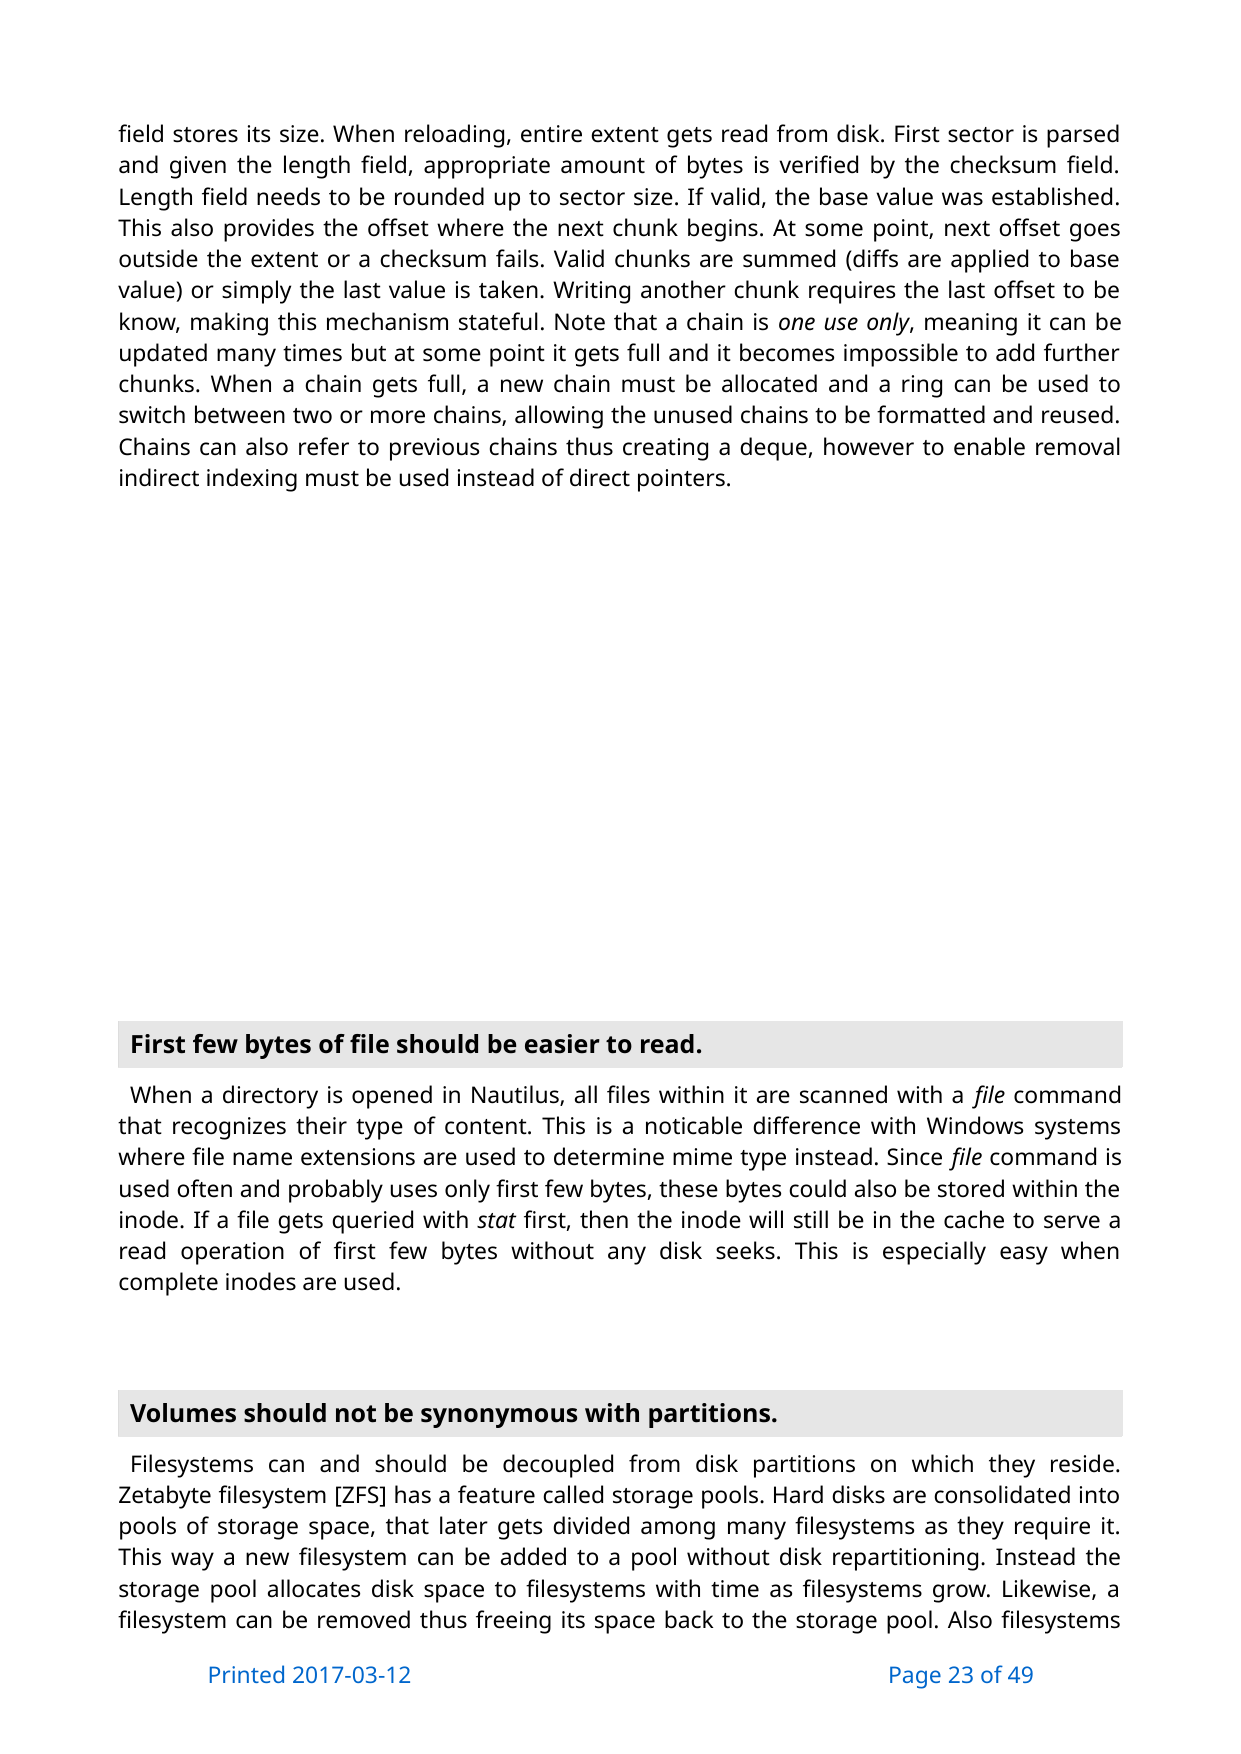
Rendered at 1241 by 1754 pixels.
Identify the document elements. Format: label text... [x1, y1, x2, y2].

text field stores its size. When reloading, entire extent gets read from disk. First sector is parsed and given the length field, appropriate amount of bytes is verified by the checksum field. Length field needs to be rounded up to sector size. If valid, the base value was established. This also provides the offset where the next chunk begins. At some point, next offset goes outside the extent or a checksum fails. Valid chunks are summed (diffs are applied to base value) or simply the last value is taken. Writing another chunk requires the last offset to be know, making this mechanism stateful. Note that a chain is one use only, meaning it can be updated many times but at some point it gets full and it becomes impossible to add further chunks. When a chain gets full, a new chain must be allocated and a ring can be used to switch between two or more chains, allowing the unused chains to be formatted and reused. Chains can also refer to previous chains thus creating a deque, however to enable removal indirect indexing must be used instead of direct pointers. [118, 118, 1122, 493]
subtitle Volumes should not be synonymous with partitions. [119, 1391, 1122, 1436]
text Filesystems can and should be decoupled from disk partitions on which they reside. Zetabyte filesystem [ZFS] has a feature called storage pools. Hard disks are consolidated into pools of storage space, that later gets divided among many filesystems as they require it. This way a new filesystem can be added to a pool without disk repartitioning. Instead the storage pool allocates disk space to filesystems with time as filesystems grow. Likewise, a filesystem can be removed thus freeing its space back to the storage pool. Also filesystems [118, 1448, 1122, 1635]
subtitle First few bytes of file should be easier to read. [119, 1022, 1122, 1067]
text When a directory is opened in Nautilus, all files within it are scanned with a file command that recognizes their type of content. This is a noticable difference with Windows systems where file name extensions are used to determine mime type instead. Since file command is used often and probably uses only first few bytes, these bytes could also be stored within the inode. If a file gets queried with stat first, then the inode will still be in the cache to serve a read operation of first few bytes without any disk seeks. This is especially easy when complete inodes are used. [118, 1079, 1122, 1298]
